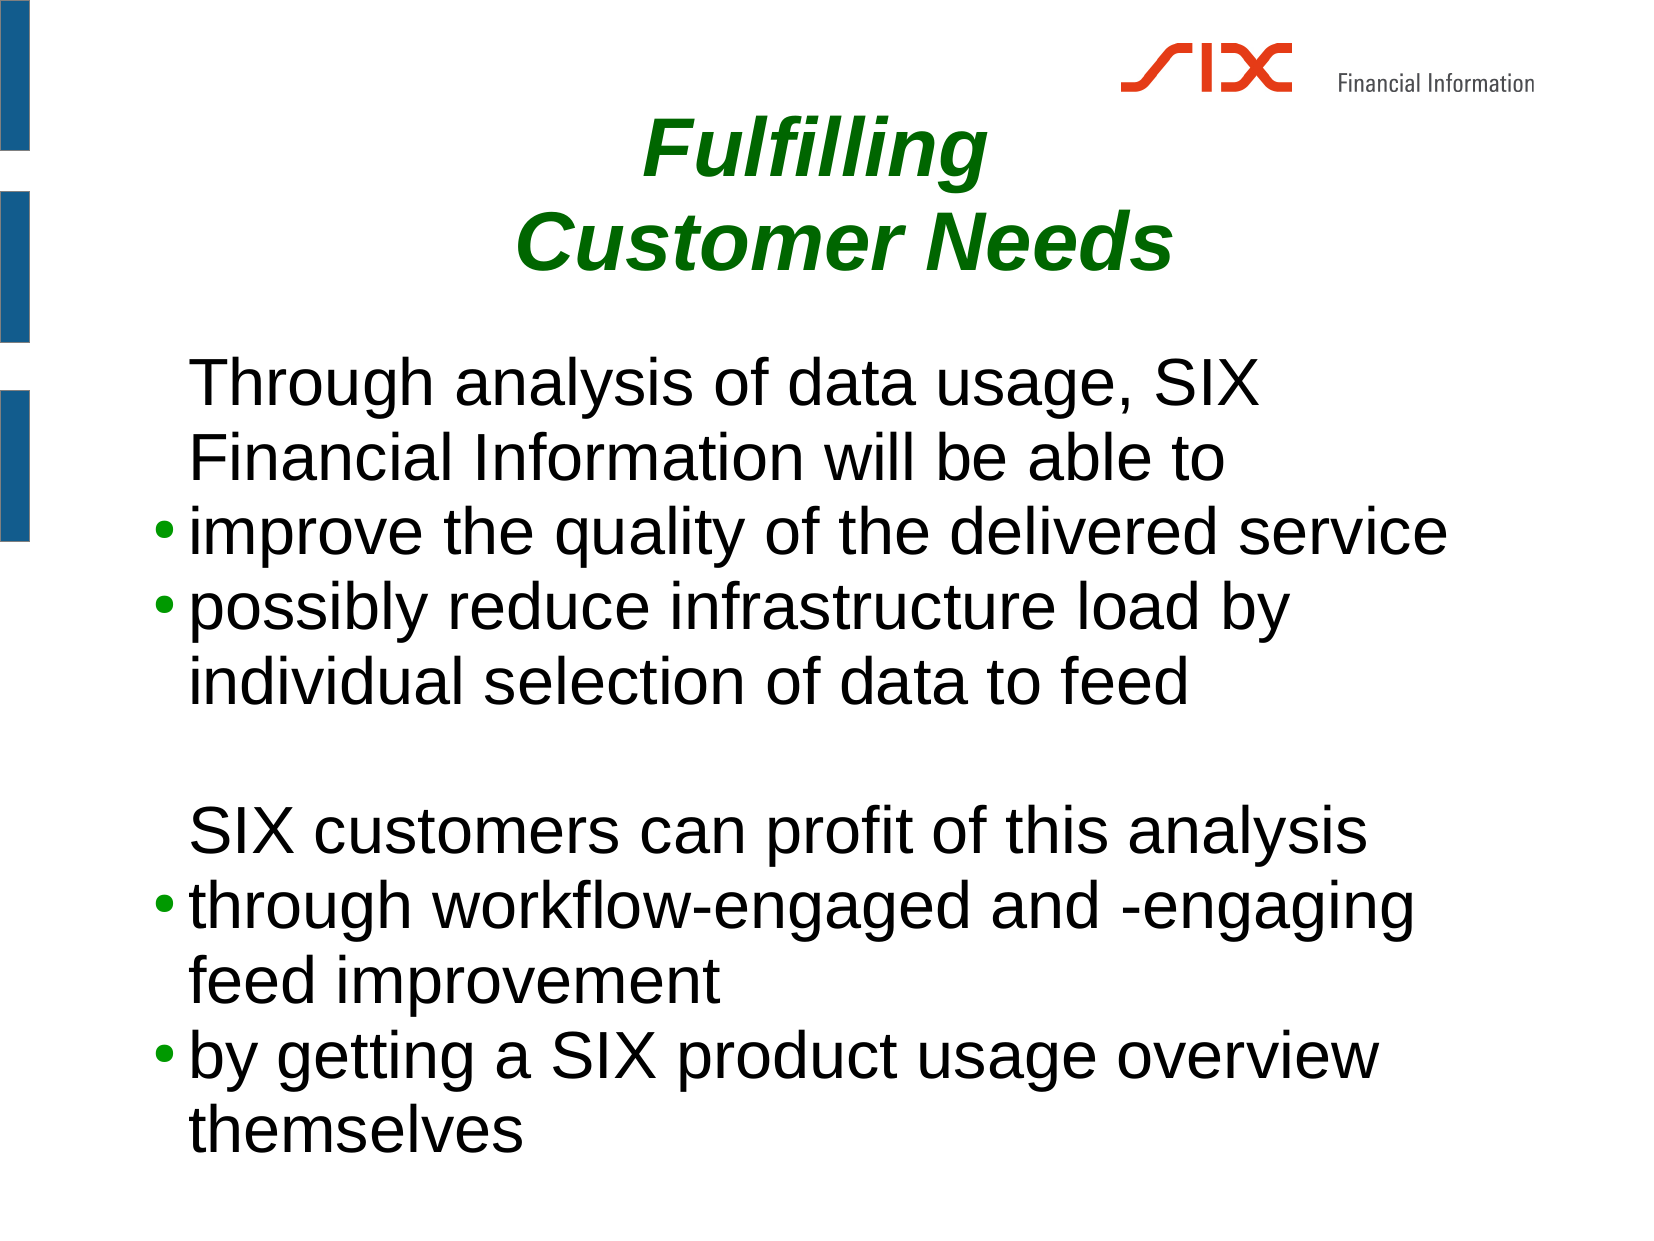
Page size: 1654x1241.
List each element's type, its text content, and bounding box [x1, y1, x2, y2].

title Fulfilling Customer Needs [121, 91, 1534, 299]
picture [1121, 43, 1534, 91]
list Through analysis of data usage, SIX Financial Information will be able to improve the quality of the delivered service possibly reduce infrastructure load by individual selection of data to feed SIX customers can profit of this analysis through workflow-engaged and -engaging feed improvement by getting a SIX product usage overview themselves [152, 344, 1534, 1168]
